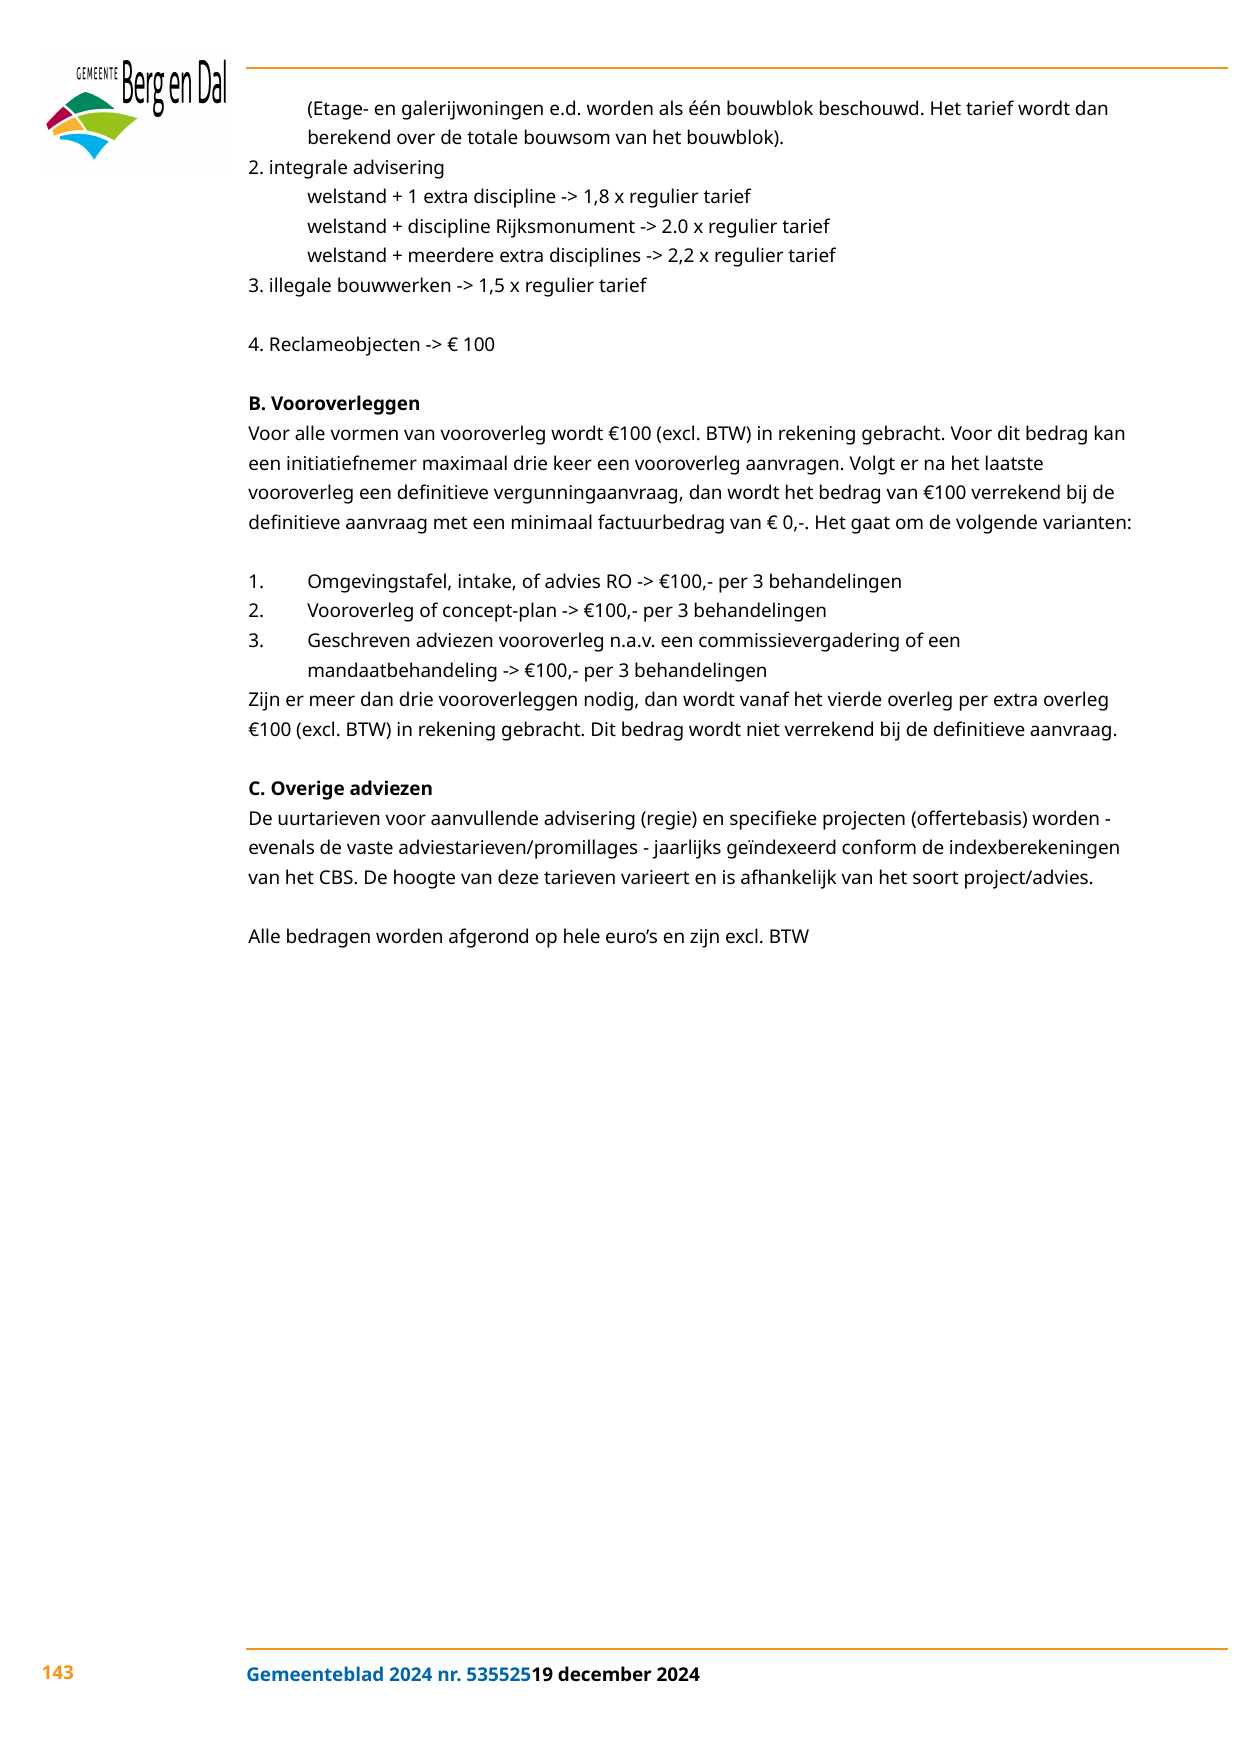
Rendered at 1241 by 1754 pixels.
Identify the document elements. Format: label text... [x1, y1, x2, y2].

list welstand + 1 extra discipline -> 1,8 x regulier tarief [248, 183, 1152, 209]
text 4. Reclameobjecten -> € 100 [248, 331, 1152, 357]
text De uurtarieven voor aanvullende advisering (regie) en specifieke projecten (offertebasis) worden - evenals de vaste adviestarieven/promillages - jaarlijks geïndexeerd conform de indexberekeningen van het CBS. De hoogte van deze tarieven varieert en is afhankelijk van het soort project/advies. [248, 805, 1152, 890]
picture [41, 47, 231, 172]
list Omgevingstafel, intake, of advies RO -> €100,- per 3 behandelingen [248, 568, 1152, 594]
text 3. illegale bouwwerken -> 1,5 x regulier tarief [248, 272, 1152, 298]
list welstand + discipline Rijksmonument -> 2.0 x regulier tarief [248, 213, 1152, 239]
list Vooroverleg of concept-plan -> €100,- per 3 behandelingen [248, 598, 1152, 623]
text 2. integrale advisering [248, 154, 1152, 180]
list (Etage- en galerijwoningen e.d. worden als één bouwblok beschouwd. Het tarief wordt dan berekend over de totale bouwsom van het bouwblok). [248, 95, 1152, 150]
list welstand + meerdere extra disciplines -> 2,2 x regulier tarief [248, 243, 1152, 268]
text C. Overige adviezen [248, 775, 1152, 801]
text B. Vooroverleggen [248, 391, 1152, 416]
text Alle bedragen worden afgerond op hele euro’s en zijn excl. BTW [248, 923, 1152, 949]
list Geschreven adviezen vooroverleg n.a.v. een commissievergadering of een mandaatbehandeling -> €100,- per 3 behandelingen [248, 627, 1152, 683]
text Zijn er meer dan drie vooroverleggen nodig, dan wordt vanaf het vierde overleg per extra overleg €100 (excl. BTW) in rekening gebracht. Dit bedrag wordt niet verrekend bij de definitieve aanvraag. [248, 686, 1152, 742]
text Voor alle vormen van vooroverleg wordt €100 (excl. BTW) in rekening gebracht. Voor dit bedrag kan een initiatiefnemer maximaal drie keer een vooroverleg aanvragen. Volgt er na het laatste vooroverleg een definitieve vergunningaanvraag, dan wordt het bedrag van €100 verrekend bij de definitieve aanvraag met een minimaal factuurbedrag van € 0,-. Het gaat om de volgende varianten: [248, 420, 1152, 535]
